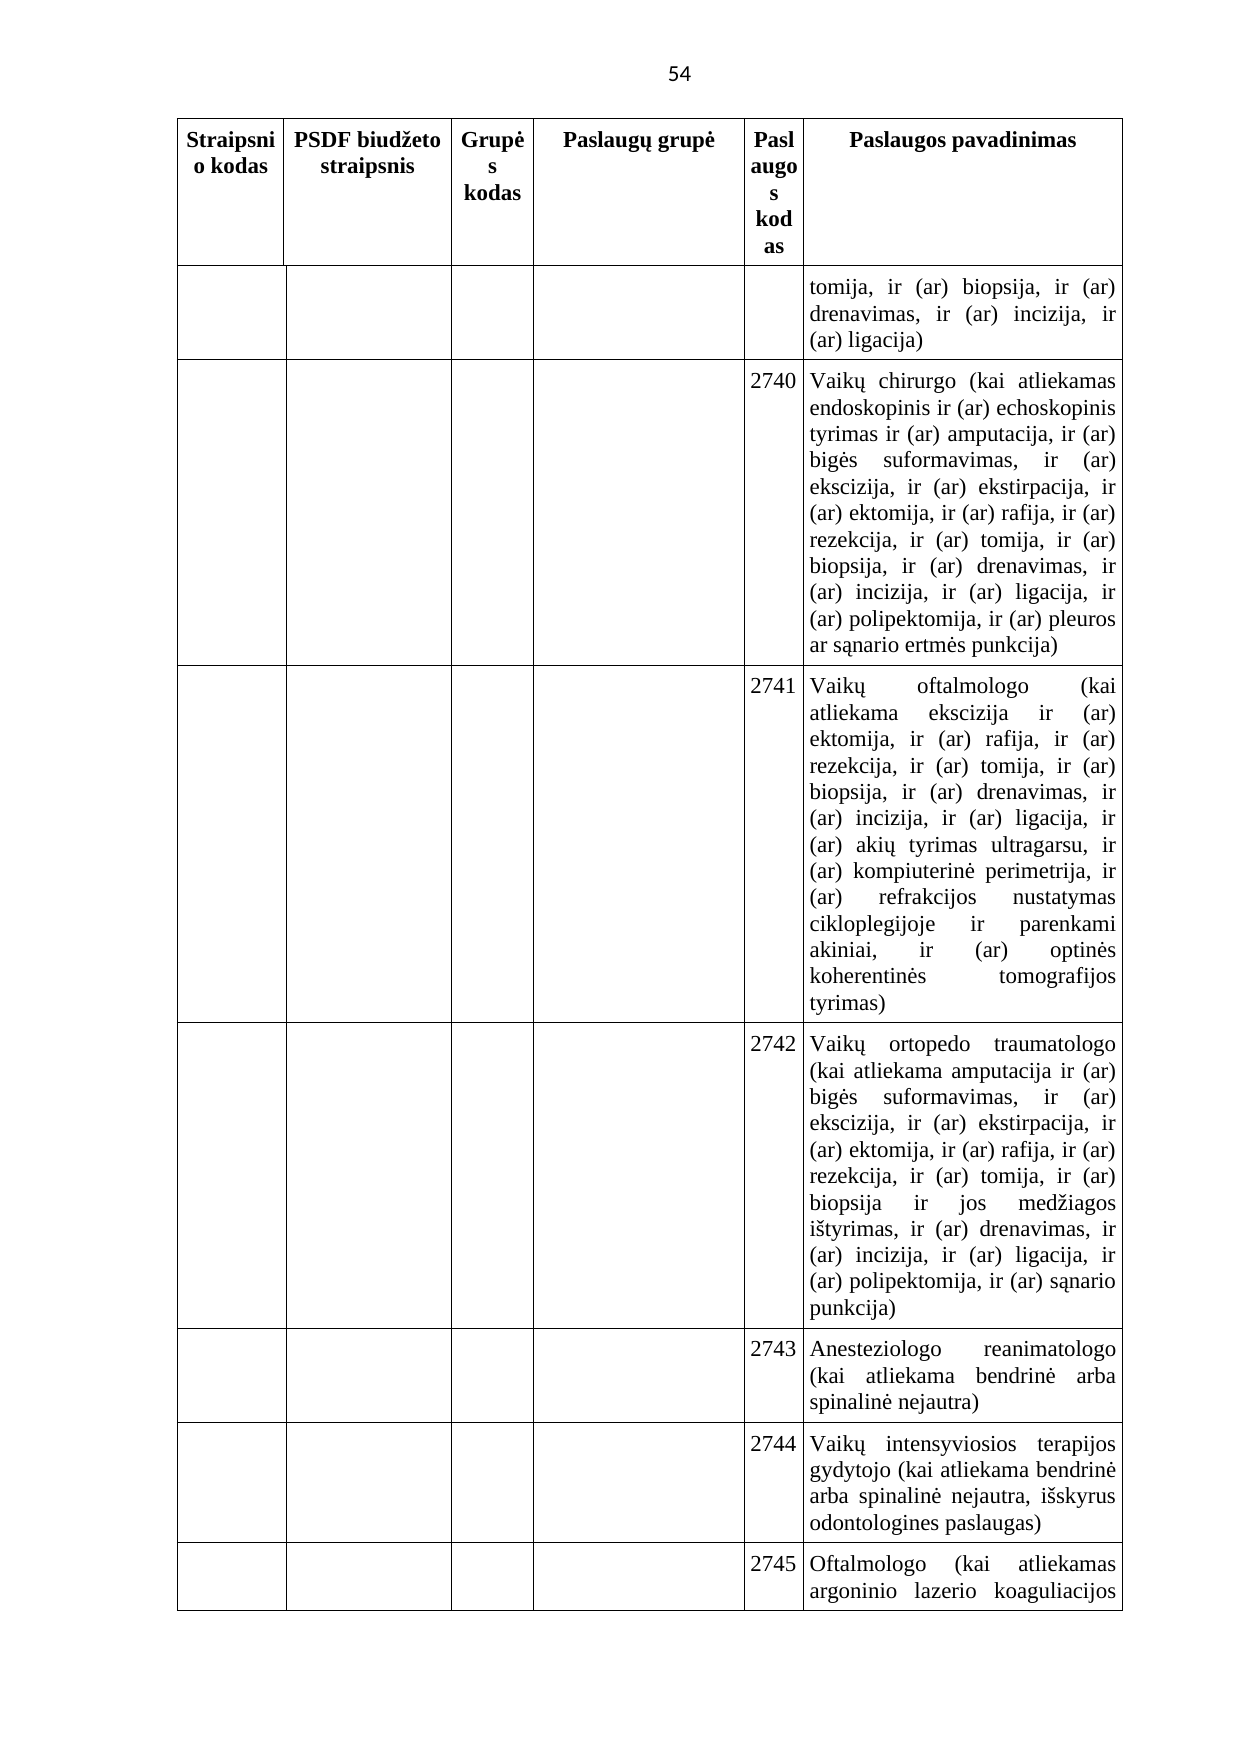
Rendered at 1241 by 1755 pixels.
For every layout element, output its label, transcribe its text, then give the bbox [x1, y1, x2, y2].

table_cell Vaikų intensyviosios terapijos gydytojo (kai atliekama bendrinė arba spinalinė nejautra, išskyrus odontologines paslaugas) [804, 1423, 1122, 1542]
table_header PSDF biudžeto straipsnis [284, 119, 451, 265]
table_cell Oftalmologo (kai atliekamas argoninio lazerio koaguliacijos [804, 1543, 1122, 1610]
table_cell [178, 1023, 286, 1327]
table_cell [452, 360, 533, 664]
table_cell 2745 [745, 1543, 803, 1610]
table_cell [534, 1423, 744, 1542]
table_cell [534, 1543, 744, 1610]
table_cell [287, 1423, 451, 1542]
table_cell 2744 [745, 1423, 803, 1542]
table_cell [287, 266, 451, 359]
table_cell [287, 1329, 451, 1422]
table_header Paslaugų grupė [534, 119, 744, 265]
table_cell [452, 1423, 533, 1542]
table_cell [534, 1023, 744, 1327]
table_cell Vaikų ortopedo traumatologo (kai atliekama amputacija ir (ar) bigės suformavimas, ir (ar) ekscizija, ir (ar) ekstirpacija, ir (ar) ektomija, ir (ar) rafija, ir (ar) rezekcija, ir (ar) tomija, ir (ar) biopsija ir jos medžiagos ištyrimas, ir (ar) drenavimas, ir (ar) incizija, ir (ar) ligacija, ir (ar) polipektomija, ir (ar) sąnario punkcija) [804, 1023, 1122, 1327]
table_cell [534, 666, 744, 1022]
table_cell [178, 666, 286, 1022]
table_cell [534, 266, 744, 359]
table_header Grupės kodas [452, 119, 533, 265]
table_cell [178, 1329, 286, 1422]
table_cell Vaikų oftalmologo (kai atliekama ekscizija ir (ar) ektomija, ir (ar) rafija, ir (ar) rezekcija, ir (ar) tomija, ir (ar) biopsija, ir (ar) drenavimas, ir (ar) incizija, ir (ar) ligacija, ir (ar) akių tyrimas ultragarsu, ir (ar) kompiuterinė perimetrija, ir (ar) refrakcijos nustatymas cikloplegijoje ir parenkami akiniai, ir (ar) optinės koherentinės tomografijos tyrimas) [804, 666, 1122, 1022]
table_cell [287, 666, 451, 1022]
table_cell [745, 266, 803, 359]
table_cell [452, 1023, 533, 1327]
table_cell [534, 1329, 744, 1422]
table_cell [452, 1543, 533, 1610]
table_cell [452, 266, 533, 359]
table_cell 2742 [745, 1023, 803, 1327]
table_header Paslaugos kodas [745, 119, 803, 265]
table_cell Anesteziologo reanimatologo (kai atliekama bendrinė arba spinalinė nejautra) [804, 1329, 1122, 1422]
table_cell [287, 360, 451, 664]
table_cell 2743 [745, 1329, 803, 1422]
table_cell [287, 1543, 451, 1610]
table_header Paslaugos pavadinimas [804, 119, 1122, 265]
table_cell Vaikų chirurgo (kai atliekamas endoskopinis ir (ar) echoskopinis tyrimas ir (ar) amputacija, ir (ar) bigės suformavimas, ir (ar) ekscizija, ir (ar) ekstirpacija, ir (ar) ektomija, ir (ar) rafija, ir (ar) rezekcija, ir (ar) tomija, ir (ar) biopsija, ir (ar) drenavimas, ir (ar) incizija, ir (ar) ligacija, ir (ar) polipektomija, ir (ar) pleuros ar sąnario ertmės punkcija) [804, 360, 1122, 664]
table_cell [452, 666, 533, 1022]
table_cell [178, 266, 286, 359]
table_cell 2741 [745, 666, 803, 1022]
table_cell [178, 1543, 286, 1610]
table_cell [178, 360, 286, 664]
table_cell [178, 1423, 286, 1542]
table_cell tomija, ir (ar) biopsija, ir (ar) drenavimas, ir (ar) incizija, ir (ar) ligacija) [804, 266, 1122, 359]
table_cell 2740 [745, 360, 803, 664]
table_cell [452, 1329, 533, 1422]
table_cell [534, 360, 744, 664]
table_cell [287, 1023, 451, 1327]
table_header Straipsnio kodas [178, 119, 283, 265]
